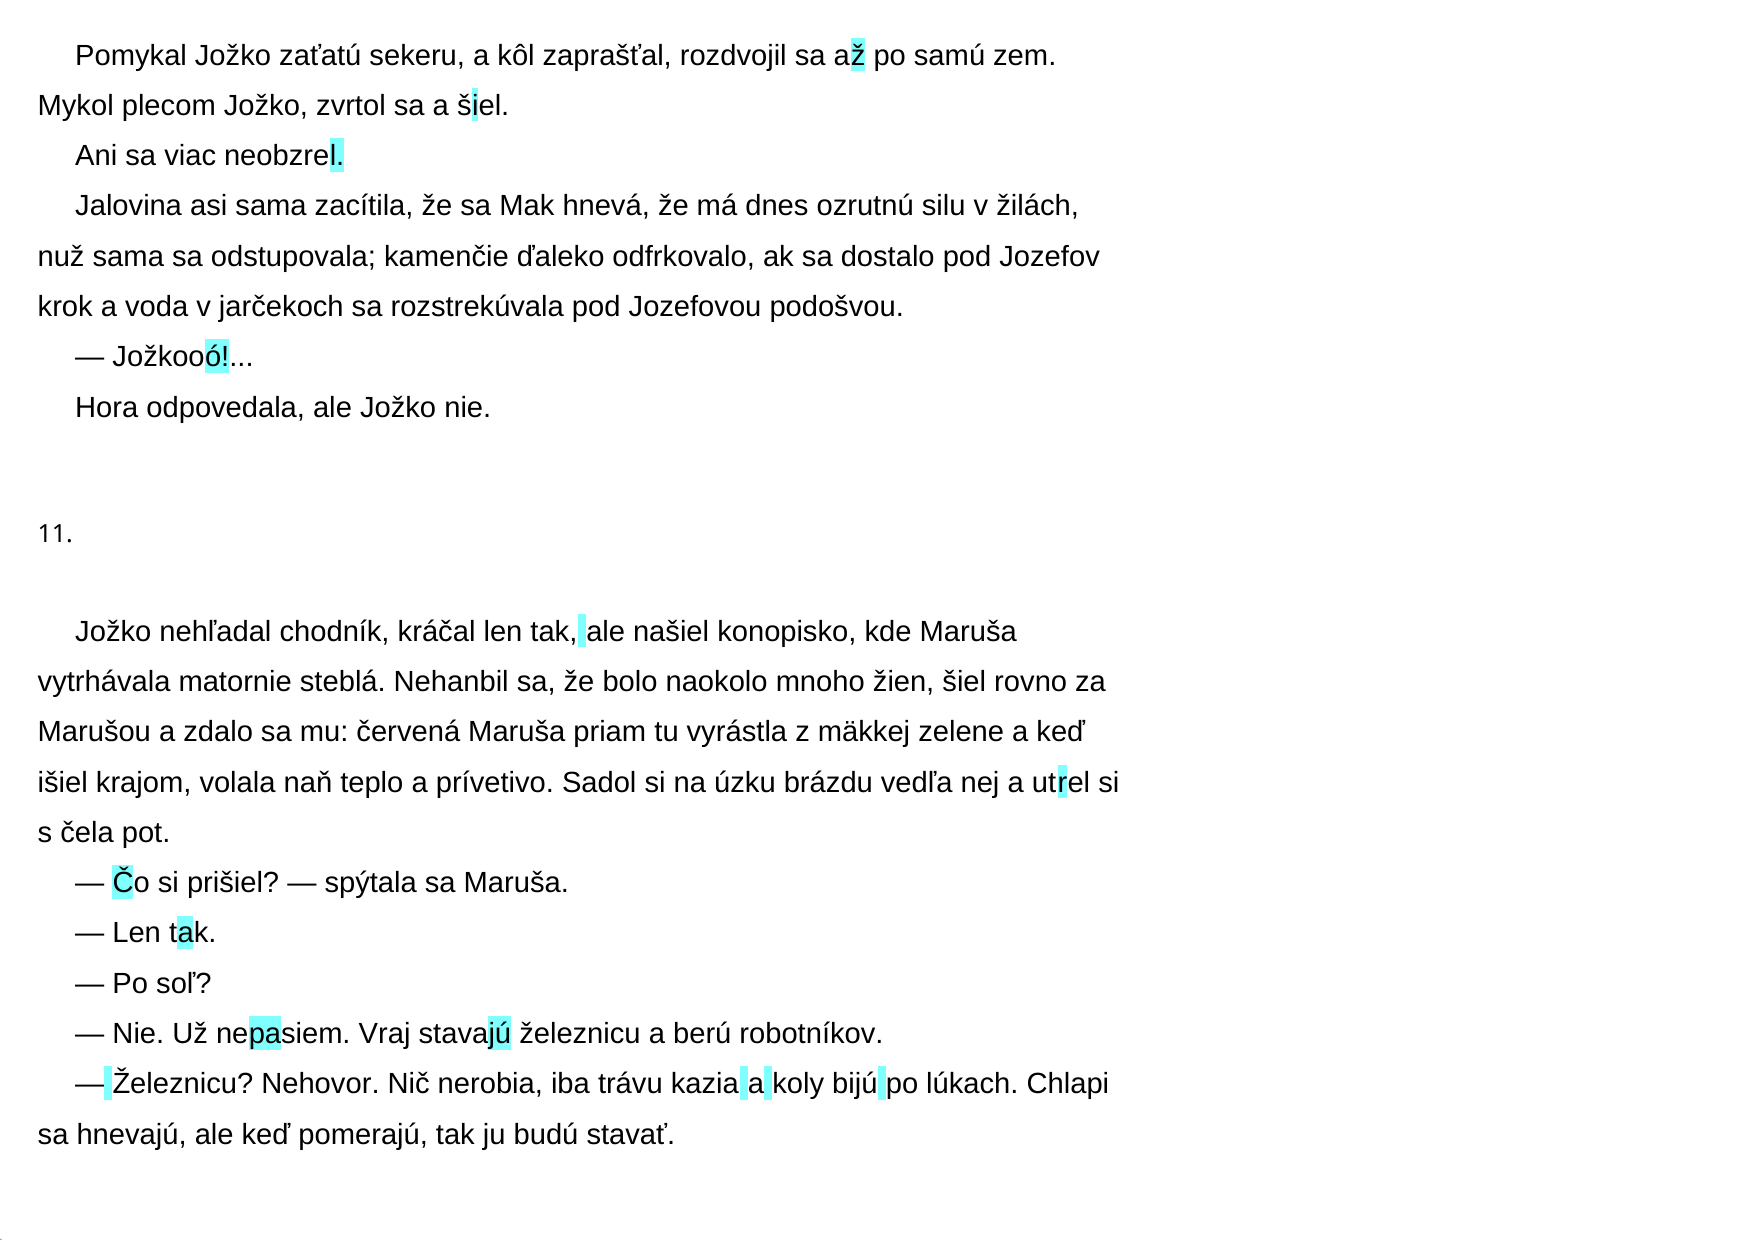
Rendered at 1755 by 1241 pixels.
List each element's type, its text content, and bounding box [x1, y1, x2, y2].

text — Čo si prišiel? — spýtala sa Maruša. [37, 865, 1130, 899]
text Pomykal Jožko zaťatú sekeru, a kôl zaprašťal, rozdvojil sa až po samú zem. Mykol plecom Jožko, zvrtol sa a šiel. [37, 37, 1130, 121]
text Jalovina asi sama zacítila, že sa Mak hnevá, že má dnes ozrutnú silu v žilách, nuž sama sa odstupovala; kamenčie ďaleko odfrkovalo, ak sa dostalo pod Jozefov krok a voda v jarčekoch sa rozstrekúvala pod Jozefovou podošvou. [37, 188, 1130, 323]
text — Železnicu? Nehovor. Nič nerobia, iba trávu kazia a koly bijú po lúkach. Chlapi sa hnevajú, ale keď pomerajú, tak ju budú stavať. [37, 1066, 1130, 1150]
text — Nie. Už nepasiem. Vraj stavajú železnicu a berú robotníkov. [37, 1016, 1130, 1050]
text Jožko nehľadal chodník, kráčal len tak, ale našiel konopisko, kde Maruša vytrhávala matornie steblá. Nehanbil sa, že bolo naokolo mnoho žien, šiel rovno za Marušou a zdalo sa mu: červená Maruša priam tu vyrástla z mäkkej zelene a keď išiel krajom, volala naň teplo a prívetivo. Sadol si na úzku brázdu vedľa nej a utrel si s čela pot. [37, 614, 1130, 848]
text Hora odpovedala, ale Jožko nie. [37, 390, 1130, 423]
text Ani sa viac neobzrel. [37, 138, 1130, 172]
text — Len tak. [37, 916, 1130, 949]
text — Po soľ? [37, 966, 1130, 999]
subtitle 11. [37, 516, 1130, 550]
text — Jožkooó!... [37, 339, 1130, 373]
